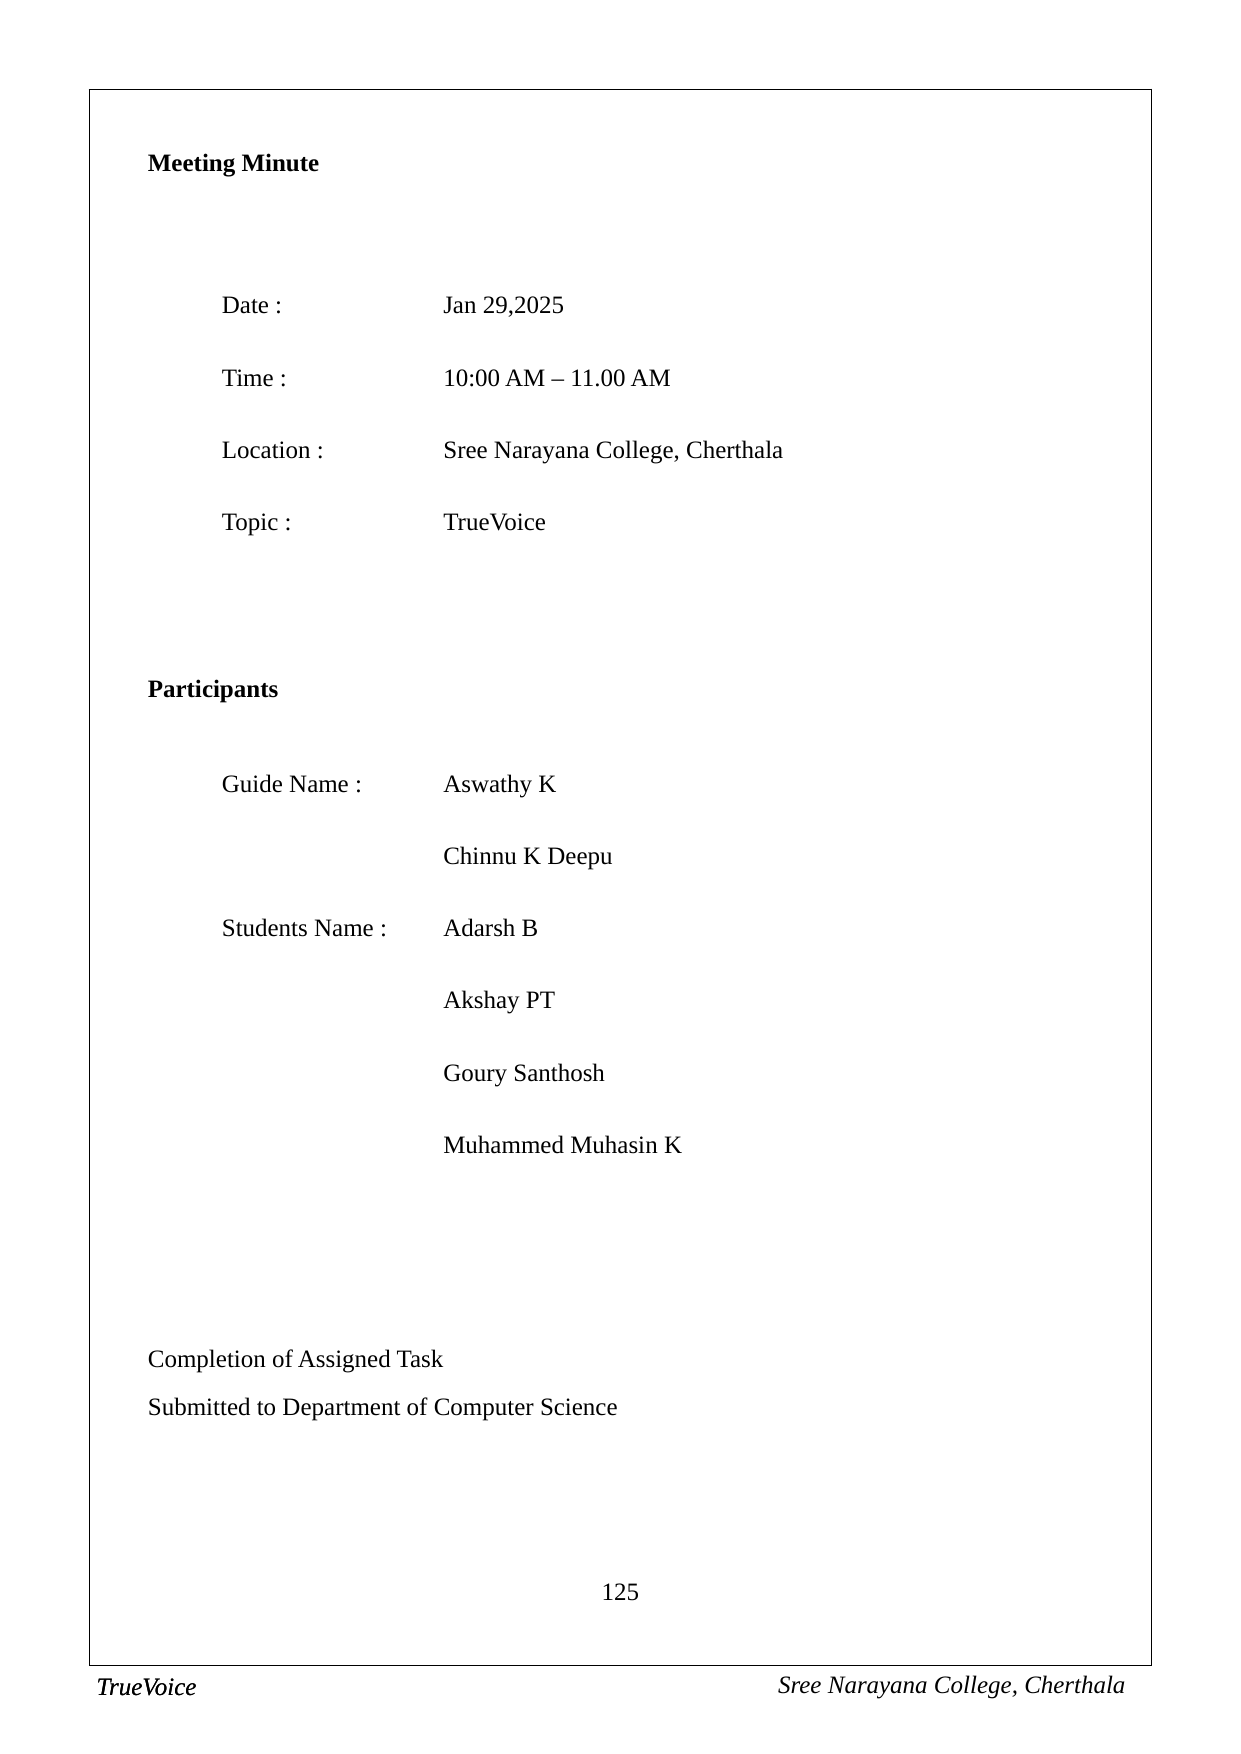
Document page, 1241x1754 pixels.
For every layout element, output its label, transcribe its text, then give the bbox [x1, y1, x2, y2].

text Topic : TrueVoice [148, 507, 1092, 536]
text Completion of Assigned Task [148, 1344, 1092, 1373]
text Akshay PT [148, 986, 1092, 1014]
text Participants [148, 674, 1092, 703]
text Time : 10:00 AM – 11.00 AM [148, 363, 1092, 391]
text Muhammed Muhasin K [148, 1130, 1092, 1158]
text Meeting Minute [148, 148, 1092, 176]
text Chinnu K Deepu [148, 841, 1092, 870]
text Guide Name : Aswathy K [148, 769, 1092, 798]
text Location : Sree Narayana College, Cherthala [148, 435, 1092, 463]
text Goury Santhosh [148, 1058, 1092, 1086]
text Students Name : Adarsh B [148, 913, 1092, 942]
text Date : Jan 29,2025 [148, 291, 1092, 319]
text Submitted to Department of Computer Science [148, 1392, 1092, 1421]
